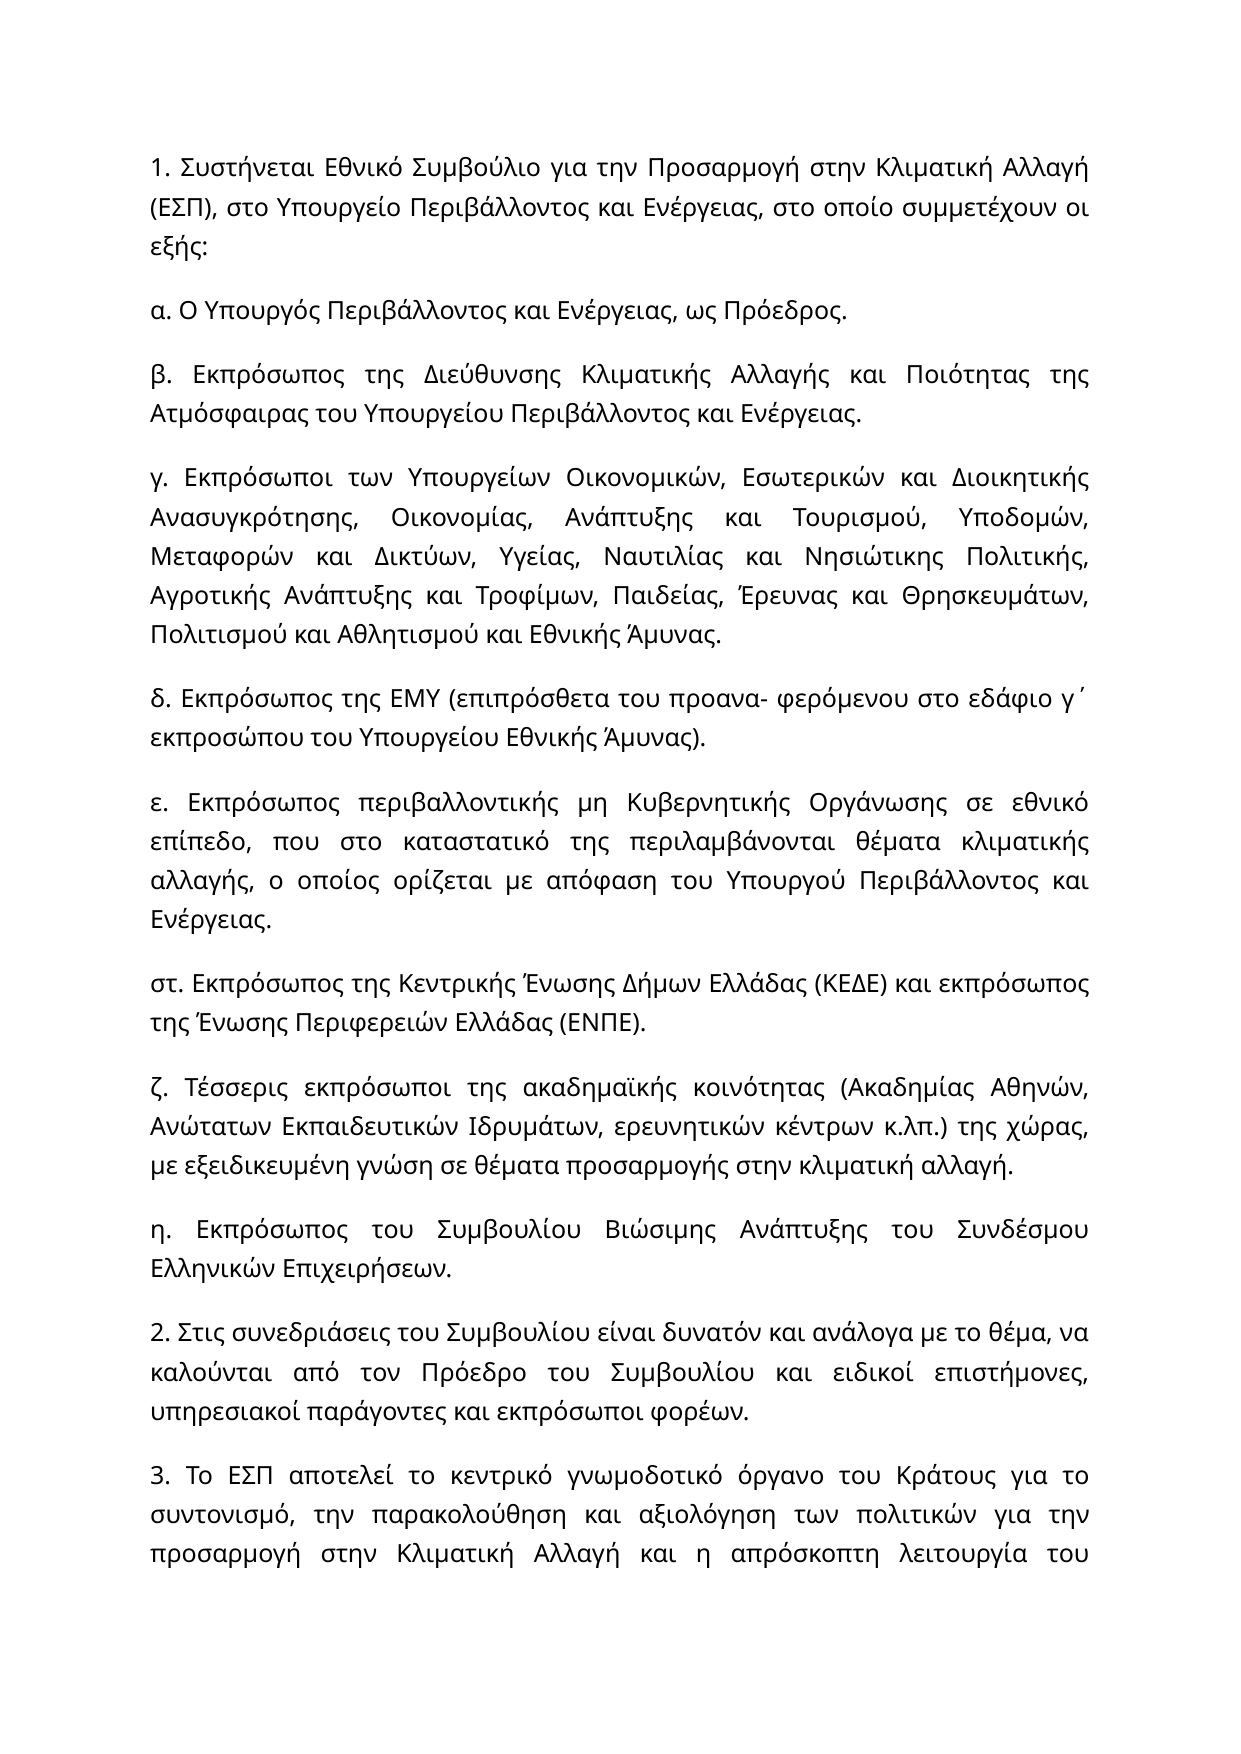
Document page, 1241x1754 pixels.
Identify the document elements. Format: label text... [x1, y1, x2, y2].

text στ. Εκπρόσωπος της Κεντρικής Ένωσης Δήμων Ελλάδας (ΚΕΔΕ) και εκπρόσωπος της Ένωσης Περιφερειών Ελλάδας (ΕΝΠΕ). [150, 966, 1090, 1039]
text 2. Στις συνεδριάσεις του Συμβουλίου είναι δυνατόν και ανάλογα με το θέμα, να καλούνται από τον Πρόεδρο του Συμβουλίου και ειδικοί επιστήμονες, υπηρεσιακοί παράγοντες και εκπρόσωποι φορέων. [150, 1315, 1090, 1427]
text η. Εκπρόσωπος του Συμβουλίου Βιώσιμης Ανάπτυξης του Συνδέσμου Ελληνικών Επιχειρήσεων. [150, 1212, 1090, 1285]
text β. Εκπρόσωπος της Διεύθυνσης Κλιματικής Αλλαγής και Ποιότητας της Ατμόσφαιρας του Υπουργείου Περιβάλλοντος και Ενέργειας. [150, 357, 1090, 430]
text δ. Εκπρόσωπος της ΕΜΥ (επιπρόσθετα του προανα- φερόμενου στο εδάφιο γ΄ εκπροσώπου του Υπουργείου Εθνικής Άμυνας). [150, 681, 1090, 754]
text 1. Συστήνεται Εθνικό Συμβούλιο για την Προσαρμογή στην Κλιματική Αλλαγή (ΕΣΠ), στο Υπουργείο Περιβάλλοντος και Ενέργειας, στο οποίο συμμετέχουν οι εξής: [150, 150, 1090, 262]
text γ. Εκπρόσωποι των Υπουργείων Οικονομικών, Εσωτερικών και Διοικητικής Ανασυγκρότησης, Οικονομίας, Ανάπτυξης και Τουρισμού, Υποδομών, Μεταφορών και Δικτύων, Υγείας, Ναυτιλίας και Νησιώτικης Πολιτικής, Αγροτικής Ανάπτυξης και Τροφίμων, Παιδείας, Έρευνας και Θρησκευμάτων, Πολιτισμού και Αθλητισμού και Εθνικής Άμυνας. [150, 460, 1090, 651]
text α. Ο Υπουργός Περιβάλλοντος και Ενέργειας, ως Πρόεδρος. [150, 292, 1090, 327]
text ε. Εκπρόσωπος περιβαλλοντικής μη Κυβερνητικής Οργάνωσης σε εθνικό επίπεδο, που στο καταστατικό της περιλαμβάνονται θέματα κλιματικής αλλαγής, ο οποίος ορίζεται με απόφαση του Υπουργού Περιβάλλοντος και Ενέργειας. [150, 784, 1090, 936]
text ζ. Τέσσερις εκπρόσωποι της ακαδημαϊκής κοινότητας (Ακαδημίας Αθηνών, Ανώτατων Εκπαιδευτικών Ιδρυμάτων, ερευνητικών κέντρων κ.λπ.) της χώρας, με εξειδικευμένη γνώση σε θέματα προσαρμογής στην κλιματική αλλαγή. [150, 1069, 1090, 1182]
text 3. Το ΕΣΠ αποτελεί το κεντρικό γνωμοδοτικό όργανο του Κράτους για το συντονισμό, την παρακολούθηση και αξιολόγηση των πολιτικών για την προσαρμογή στην Κλιματική Αλλαγή και η απρόσκοπτη λειτουργία του [150, 1457, 1090, 1570]
